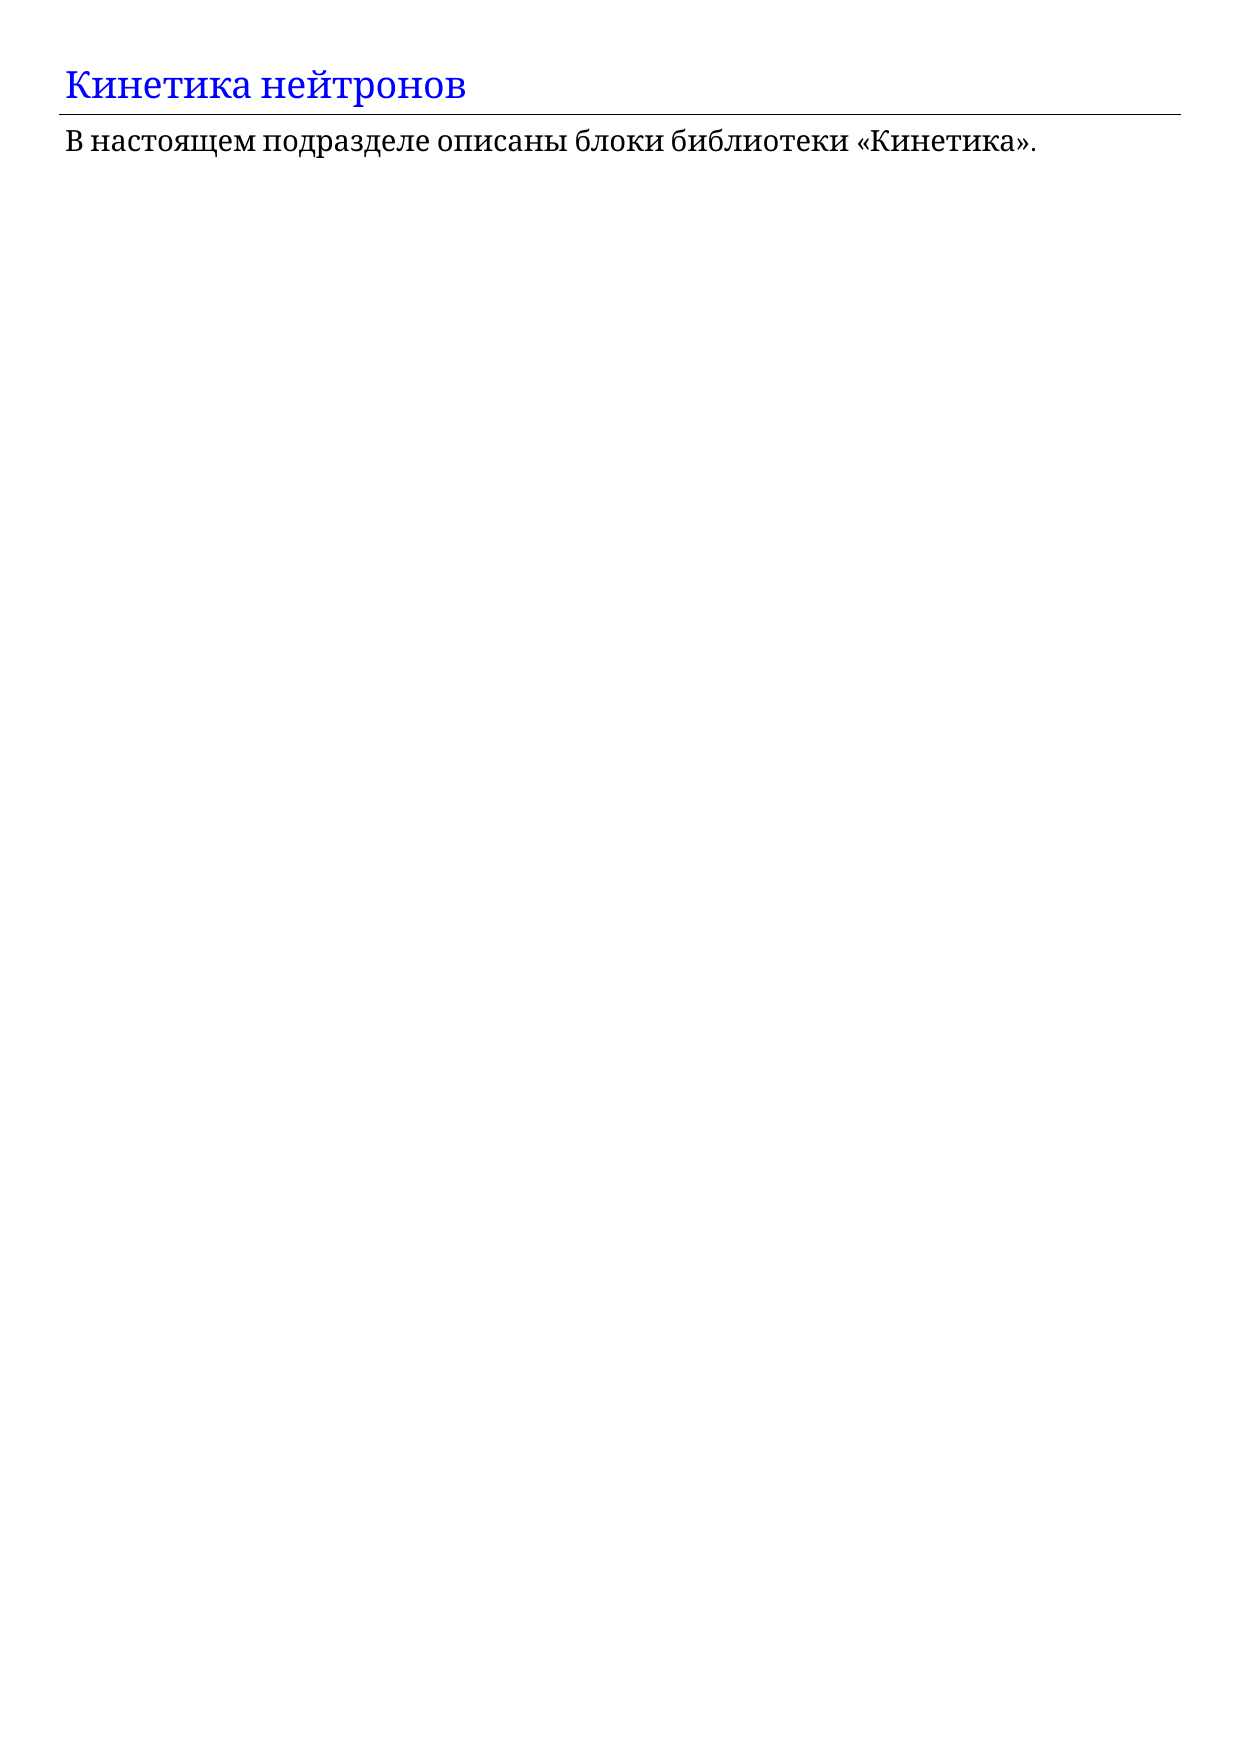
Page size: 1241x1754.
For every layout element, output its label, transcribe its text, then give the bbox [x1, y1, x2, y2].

table_cell В настоящем подразделе описаны блоки библиотеки «Кинетика». [59, 115, 1181, 171]
table_header Кинетика нейтронов [59, 59, 1181, 114]
